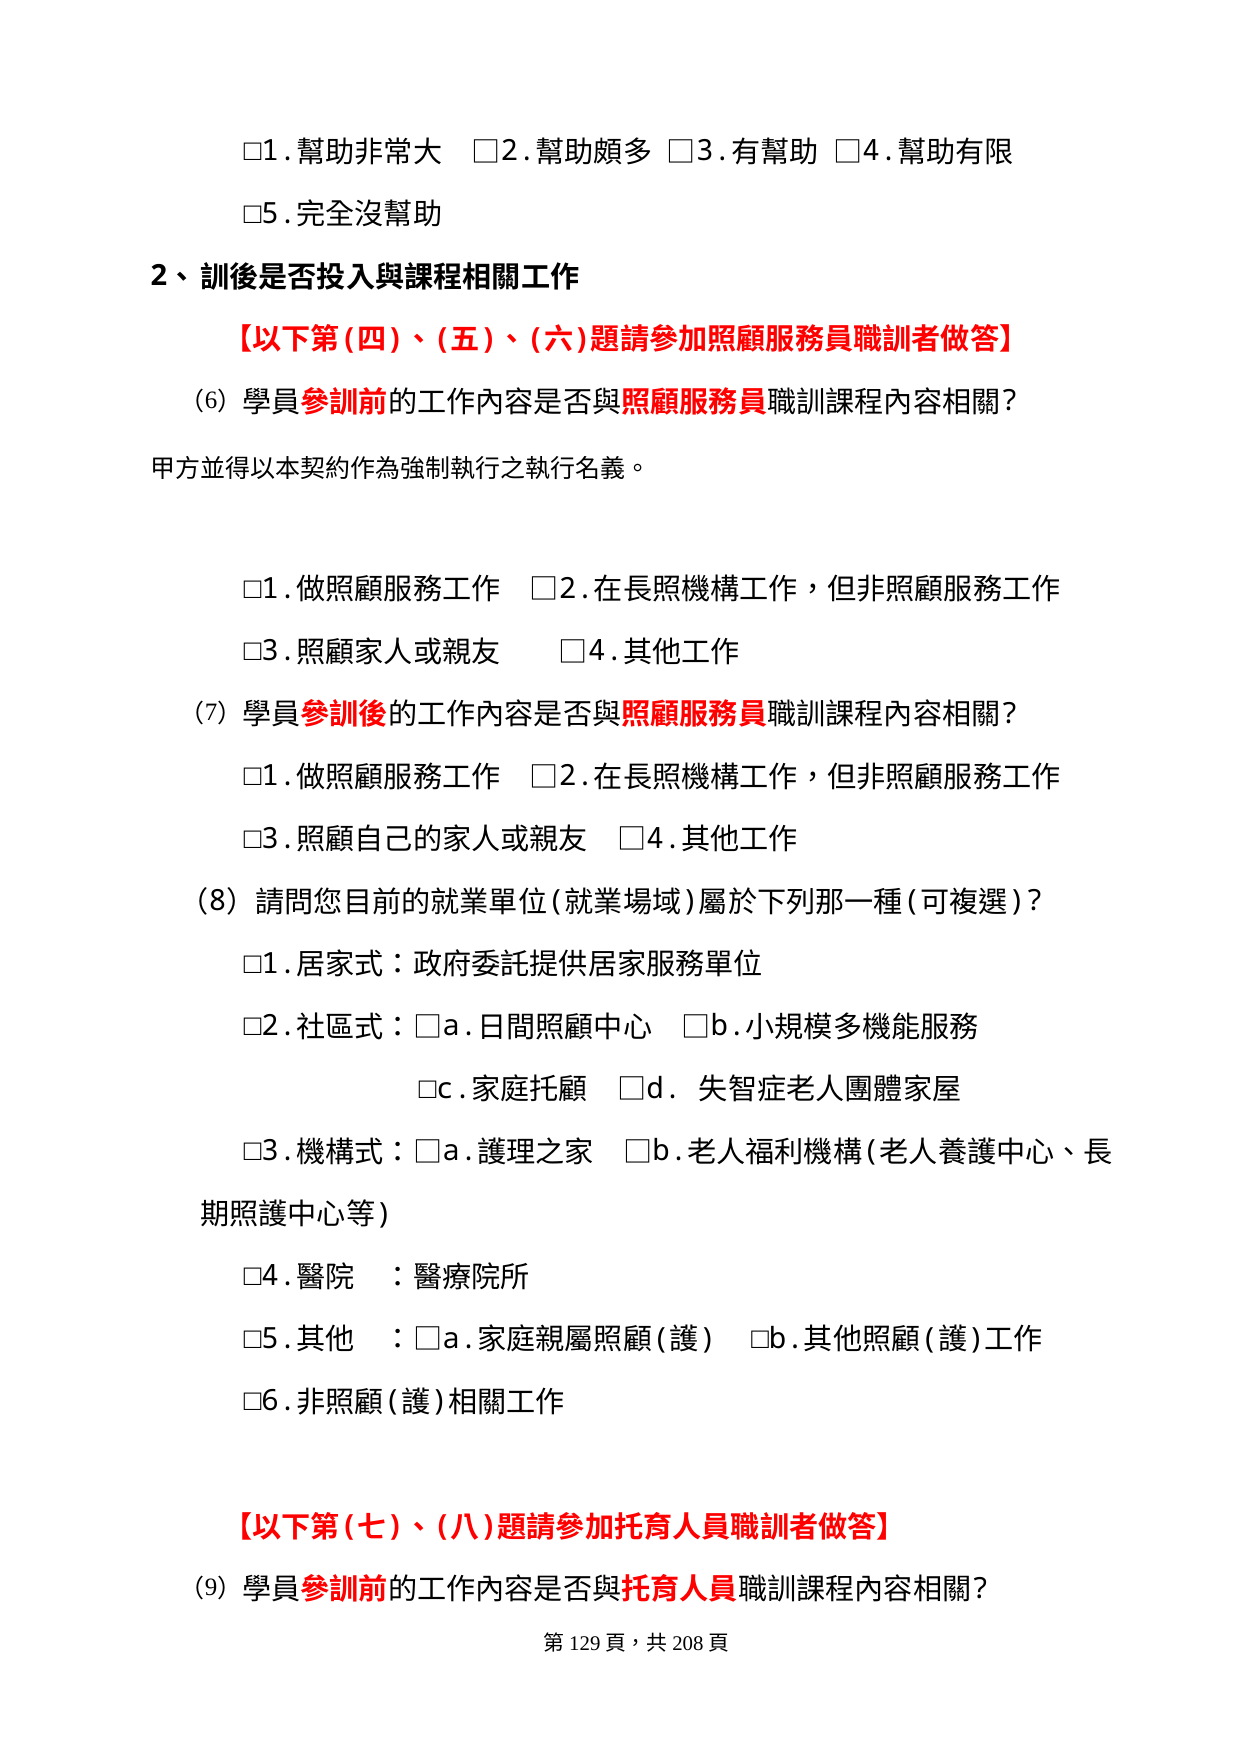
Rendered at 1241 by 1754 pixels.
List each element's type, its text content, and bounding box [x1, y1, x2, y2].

text □6.非照顧(護)相關工作 [200, 1358, 1122, 1420]
text □3.機構式：□a.護理之家 □b.老人福利機構(老人養護中心、長期照護中心等) [200, 1108, 1122, 1233]
list 請問您目前的就業單位(就業場域)屬於下列那一種(可複選)? [179, 858, 1122, 920]
text 【以下第(七)、(八)題請參加托育人員職訓者做答】 [150, 1483, 1122, 1545]
text □2.社區式：□a.日間照顧中心 □b.小規模多機能服務 [200, 983, 1122, 1045]
list 學員參訓前的工作內容是否與托育人員職訓課程內容相關? [179, 1545, 1122, 1608]
text □5.完全沒幫助 [200, 170, 1122, 233]
text □5.其他 ：□a.家庭親屬照顧(護) □b.其他照顧(護)工作 [200, 1295, 1122, 1358]
text □1.做照顧服務工作 □2.在長照機構工作，但非照顧服務工作 [200, 545, 1122, 608]
text □1.做照顧服務工作 □2.在長照機構工作，但非照顧服務工作 [200, 733, 1122, 795]
list 學員參訓前的工作內容是否與照顧服務員職訓課程內容相關? [179, 358, 1122, 420]
text □3.照顧自己的家人或親友 □4.其他工作 [200, 795, 1122, 858]
text □c.家庭托顧 □d. 失智症老人團體家屋 [200, 1045, 1122, 1108]
text □1.幫助非常大 □2.幫助頗多 □3.有幫助 □4.幫助有限 [200, 108, 1122, 170]
text □1.居家式：政府委託提供居家服務單位 [200, 920, 1122, 983]
text 【以下第(四)、(五)、(六)題請參加照顧服務員職訓者做答】 [150, 295, 1122, 358]
text □3.照顧家人或親友 □4.其他工作 [200, 608, 1122, 670]
text □4.醫院 ：醫療院所 [200, 1233, 1122, 1295]
list 訓後是否投入與課程相關工作 [150, 233, 1122, 295]
list 學員參訓後的工作內容是否與照顧服務員職訓課程內容相關? [179, 670, 1122, 733]
text 甲方並得以本契約作為強制執行之執行名義。 [150, 439, 1122, 485]
